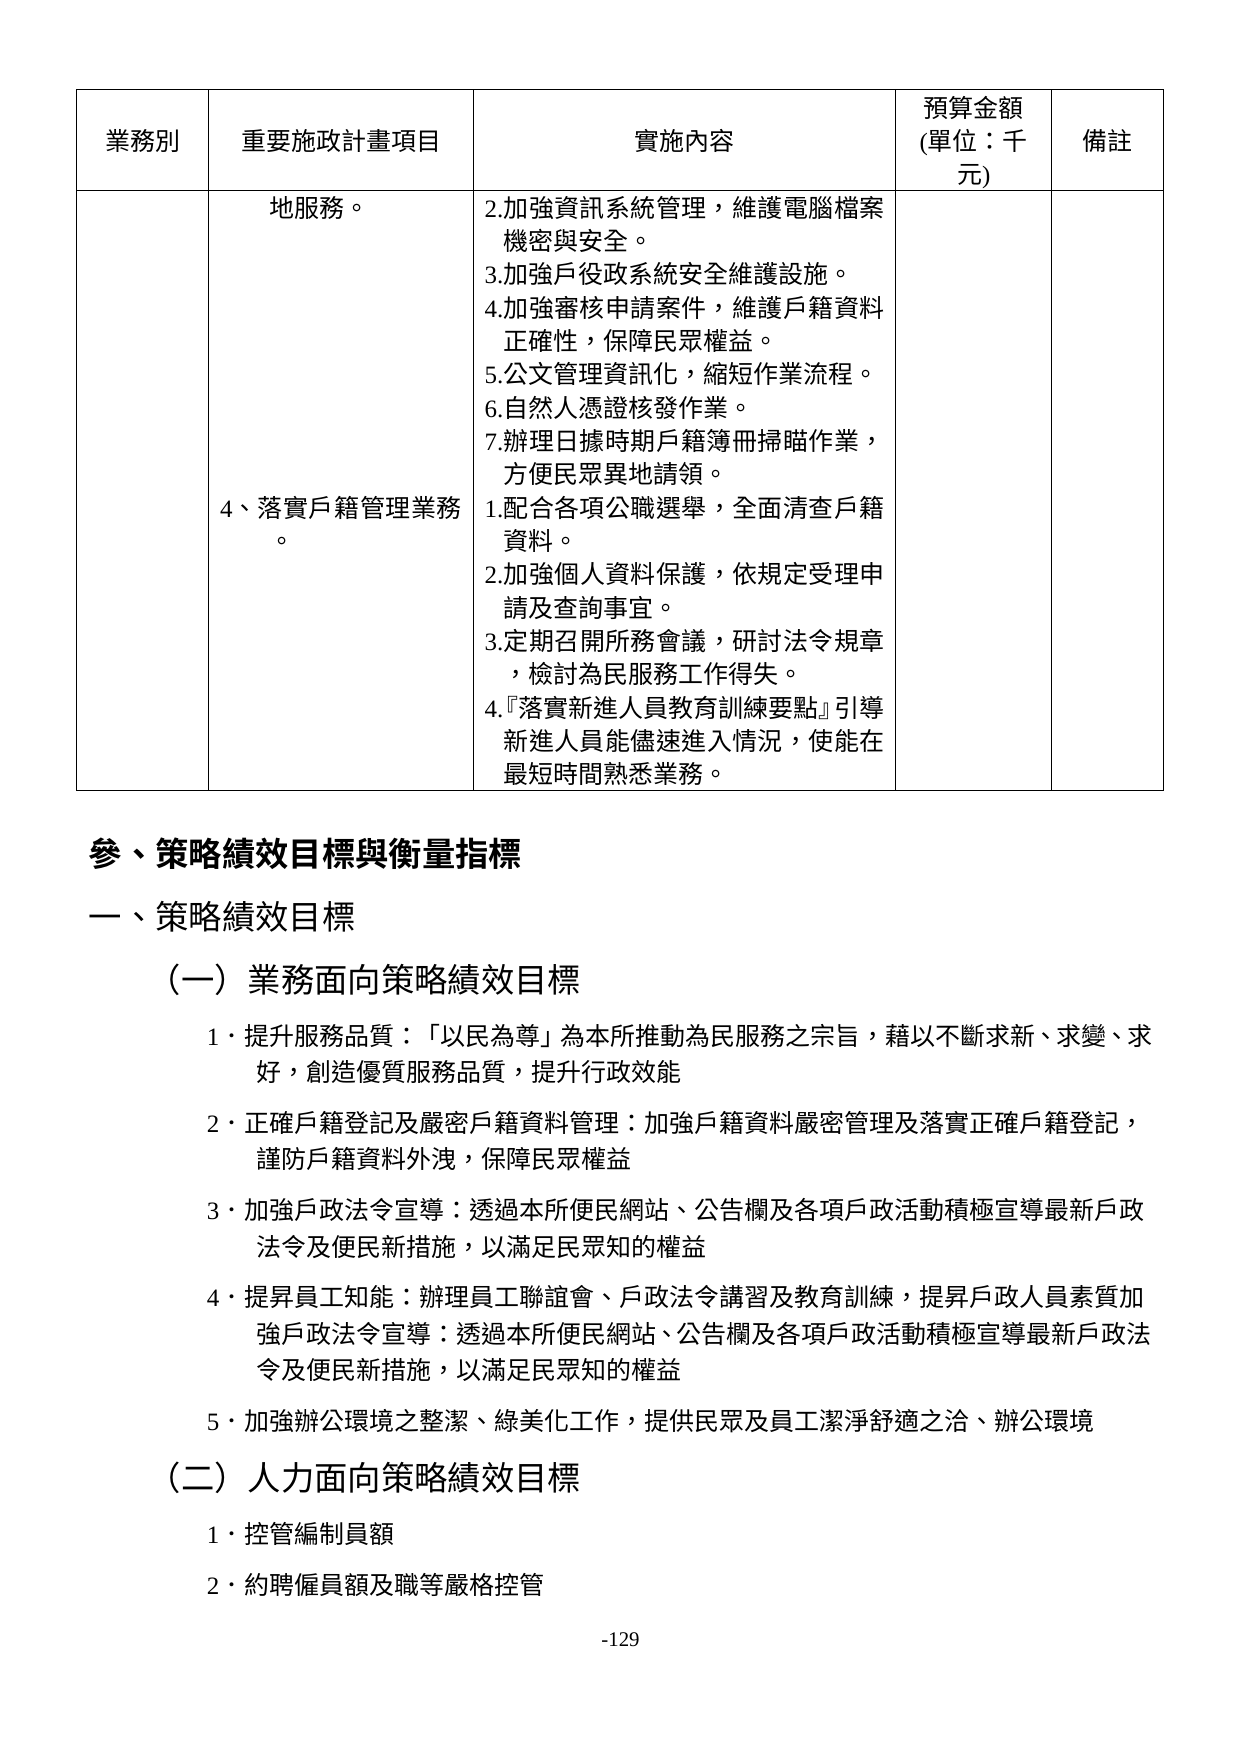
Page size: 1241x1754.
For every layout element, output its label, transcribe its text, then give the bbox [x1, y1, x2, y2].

list 加強戶政法令宣導：透過本所便民網站、公告欄及各項戶政活動積極宣導最新戶政法令及便民新措施，以滿足民眾知的權益 [207, 1191, 1152, 1263]
table_cell 地服務。 [209, 191, 473, 490]
list 約聘僱員額及職等嚴格控管 [207, 1566, 1152, 1602]
list 提昇員工知能：辦理員工聯誼會、戶政法令講習及教育訓練，提昇戶政人員素質加強戶政法令宣導：透過本所便民網站、公告欄及各項戶政活動積極宣導最新戶政法令及便民新措施，以滿足民眾知的權益 [207, 1278, 1152, 1387]
table_cell [77, 191, 208, 490]
table_header 備註 [1052, 90, 1163, 190]
table_cell 2.加強資訊系統管理，維護電腦檔案機密與安全。 3.加強戶役政系統安全維護設施。 4.加強審核申請案件，維護戶籍資料正確性，保障民眾權益。 5.公文管理資訊化，縮短作業流程。 6.自然人憑證核發作業。 7.辦理日據時期戶籍簿冊掃瞄作業，方便民眾異地請領。 [474, 191, 895, 490]
table_cell [896, 191, 1051, 490]
list 控管編制員額 [207, 1515, 1152, 1551]
text （二）人力面向策略績效目標 [148, 1452, 1152, 1500]
table_header 重要施政計畫項目 [209, 90, 473, 190]
text （一）業務面向策略績效目標 [148, 954, 1152, 1002]
table_cell 1.配合各項公職選舉，全面清查戶籍資料。 2.加強個人資料保護，依規定受理申請及查詢事宜。 3.定期召開所務會議，研討法令規章，檢討為民服務工作得失。 4.『落實新進人員教育訓練要點』引導新進人員能儘速進入情況，使能在最短時間熟悉業務。 [474, 490, 895, 790]
list 加強辦公環境之整潔、綠美化工作，提供民眾及員工潔淨舒適之洽、辦公環境 [207, 1401, 1152, 1437]
table_cell [77, 490, 208, 790]
list 提升服務品質：「以民為尊」為本所推動為民服務之宗旨，藉以不斷求新、求變、求好，創造優質服務品質，提升行政效能 [207, 1017, 1152, 1089]
table_header 業務別 [77, 90, 208, 190]
table_header 預算金額 (單位：千元) [896, 90, 1051, 190]
table_cell 落實戶籍管理業務。 [209, 490, 473, 790]
table_header 實施內容 [474, 90, 895, 190]
list 正確戶籍登記及嚴密戶籍資料管理：加強戶籍資料嚴密管理及落實正確戶籍登記，謹防戶籍資料外洩，保障民眾權益 [207, 1104, 1152, 1176]
text 參、策略績效目標與衡量指標 [88, 828, 1152, 876]
table_cell [896, 490, 1051, 790]
table_cell [1052, 490, 1163, 790]
text 一、策略績效目標 [88, 891, 1152, 939]
table_cell [1052, 191, 1163, 490]
